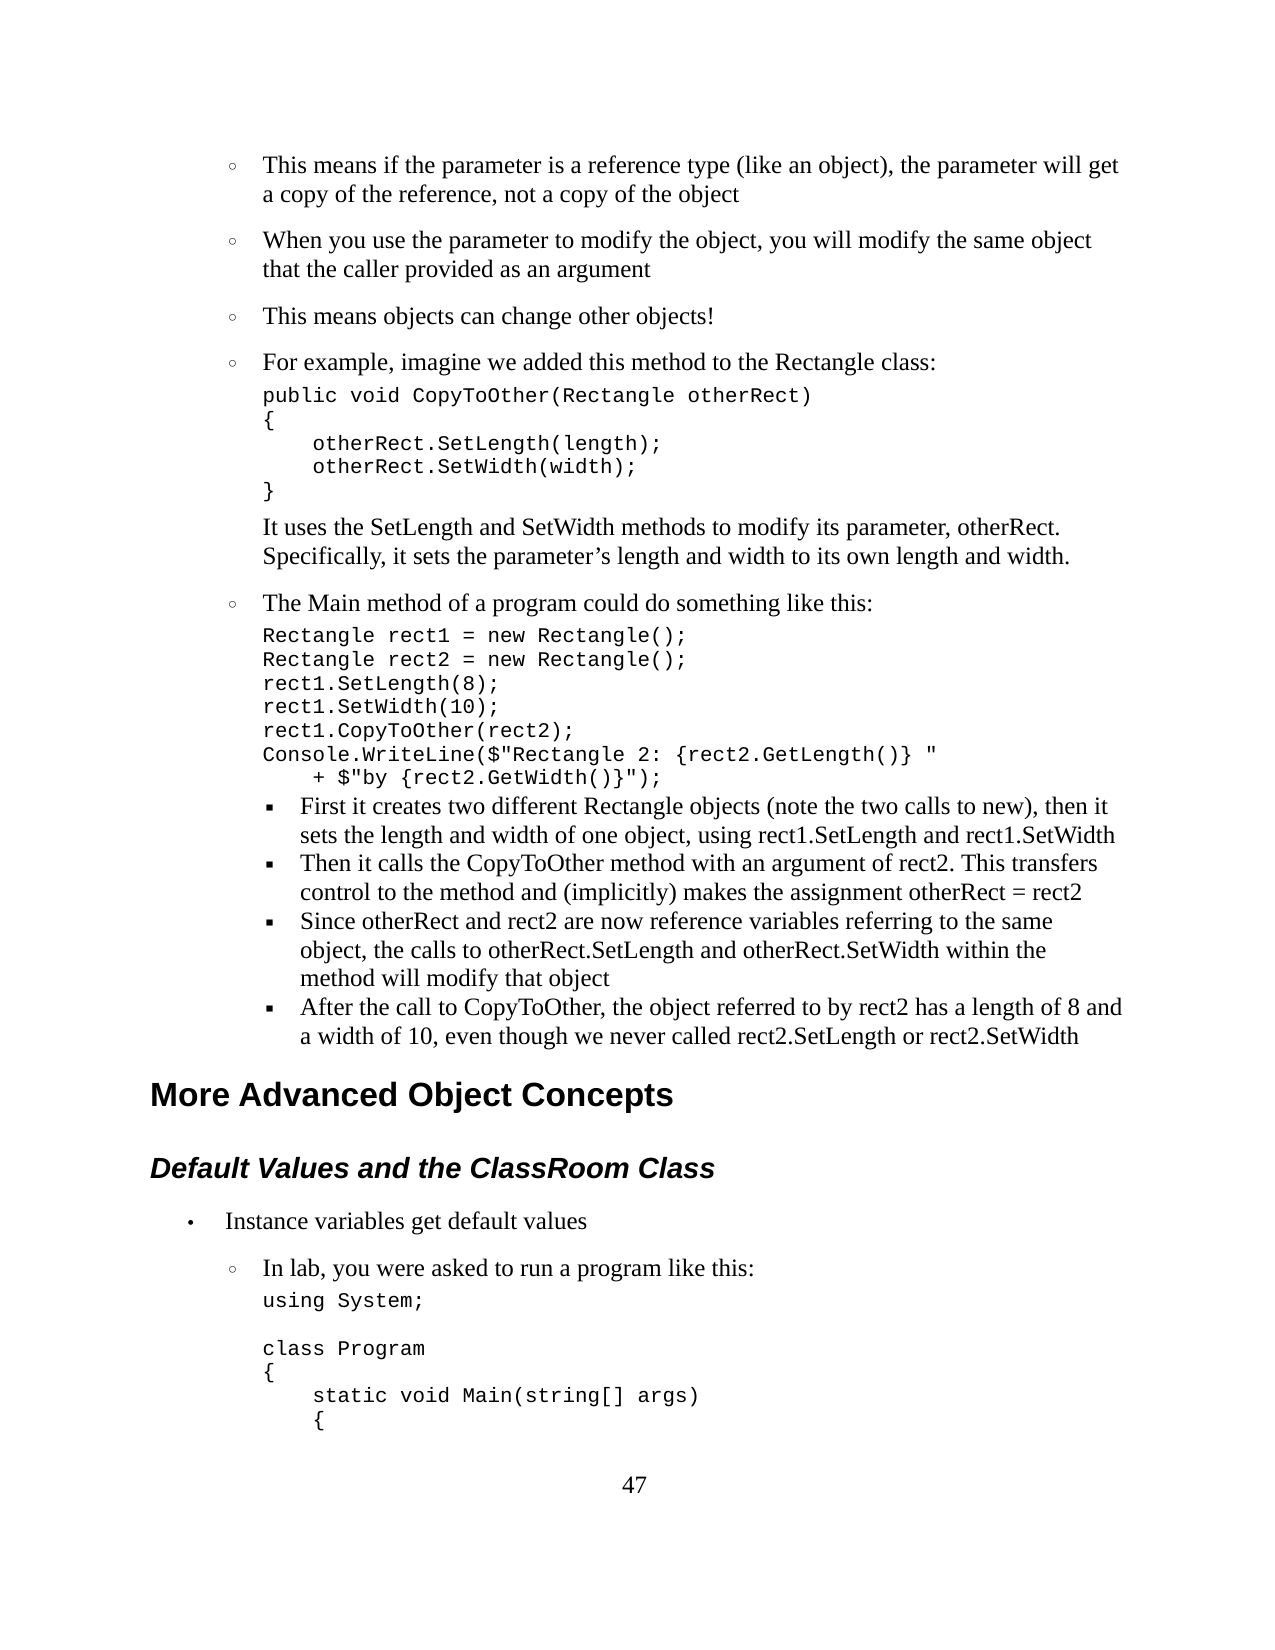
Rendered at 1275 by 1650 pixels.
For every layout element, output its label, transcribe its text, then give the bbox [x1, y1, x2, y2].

list public void CopyToOther(Rectangle otherRect) [225, 385, 1125, 409]
list Instance variables get default values [187, 1206, 1125, 1235]
list { [225, 1408, 1125, 1432]
list When you use the parameter to modify the object, you will modify the same object that the caller provided as an argument [225, 225, 1125, 283]
list After the call to CopyToOther, the object referred to by rect2 has a length of 8 and a width of 10, even though we never called rect2.SetLength or rect2.SetWidth [262, 992, 1125, 1050]
list Then it calls the CopyToOther method with an argument of rect2. This transfers control to the method and (implicitly) makes the assignment otherRect = rect2 [262, 848, 1125, 906]
list This means objects can change other objects! [225, 301, 1125, 329]
list This means if the parameter is a reference type (like an object), the parameter will get a copy of the reference, not a copy of the object [225, 150, 1125, 207]
list It uses the SetLength and SetWidth methods to modify its parameter, otherRect. Specifically, it sets the parameter’s length and width to its own length and width. [225, 512, 1125, 570]
list Rectangle rect2 = new Rectangle(); [225, 649, 1125, 673]
list Console.WriteLine($"Rectangle 2: {rect2.GetLength()} " [225, 744, 1125, 767]
list + $"by {rect2.GetWidth()}"); [225, 767, 1125, 791]
subtitle Default Values and the ClassRoom Class [150, 1151, 1125, 1184]
list otherRect.SetLength(length); [225, 432, 1125, 456]
list { [225, 1361, 1125, 1385]
list Since otherRect and rect2 are now reference variables referring to the same object, the calls to otherRect.SetLength and otherRect.SetWidth within the method will modify that object [262, 906, 1125, 992]
list { [225, 409, 1125, 432]
list First it creates two different Rectangle objects (note the two calls to new), then it sets the length and width of one object, using rect1.SetLength and rect1.SetWidth [262, 791, 1125, 848]
list rect1.SetWidth(10); [225, 696, 1125, 720]
list rect1.SetLength(8); [225, 673, 1125, 696]
list Rectangle rect1 = new Rectangle(); [225, 626, 1125, 649]
list In lab, you were asked to run a program like this: [225, 1253, 1125, 1281]
list The Main method of a program could do something like this: [225, 588, 1125, 617]
list using System; [225, 1290, 1125, 1314]
list } [225, 480, 1125, 503]
list class Program [225, 1338, 1125, 1361]
list For example, imagine we added this method to the Rectangle class: [225, 347, 1125, 376]
list static void Main(string[] args) [225, 1385, 1125, 1408]
list rect1.CopyToOther(rect2); [225, 720, 1125, 744]
list otherRect.SetWidth(width); [225, 456, 1125, 480]
subtitle More Advanced Object Concepts [150, 1075, 1125, 1113]
